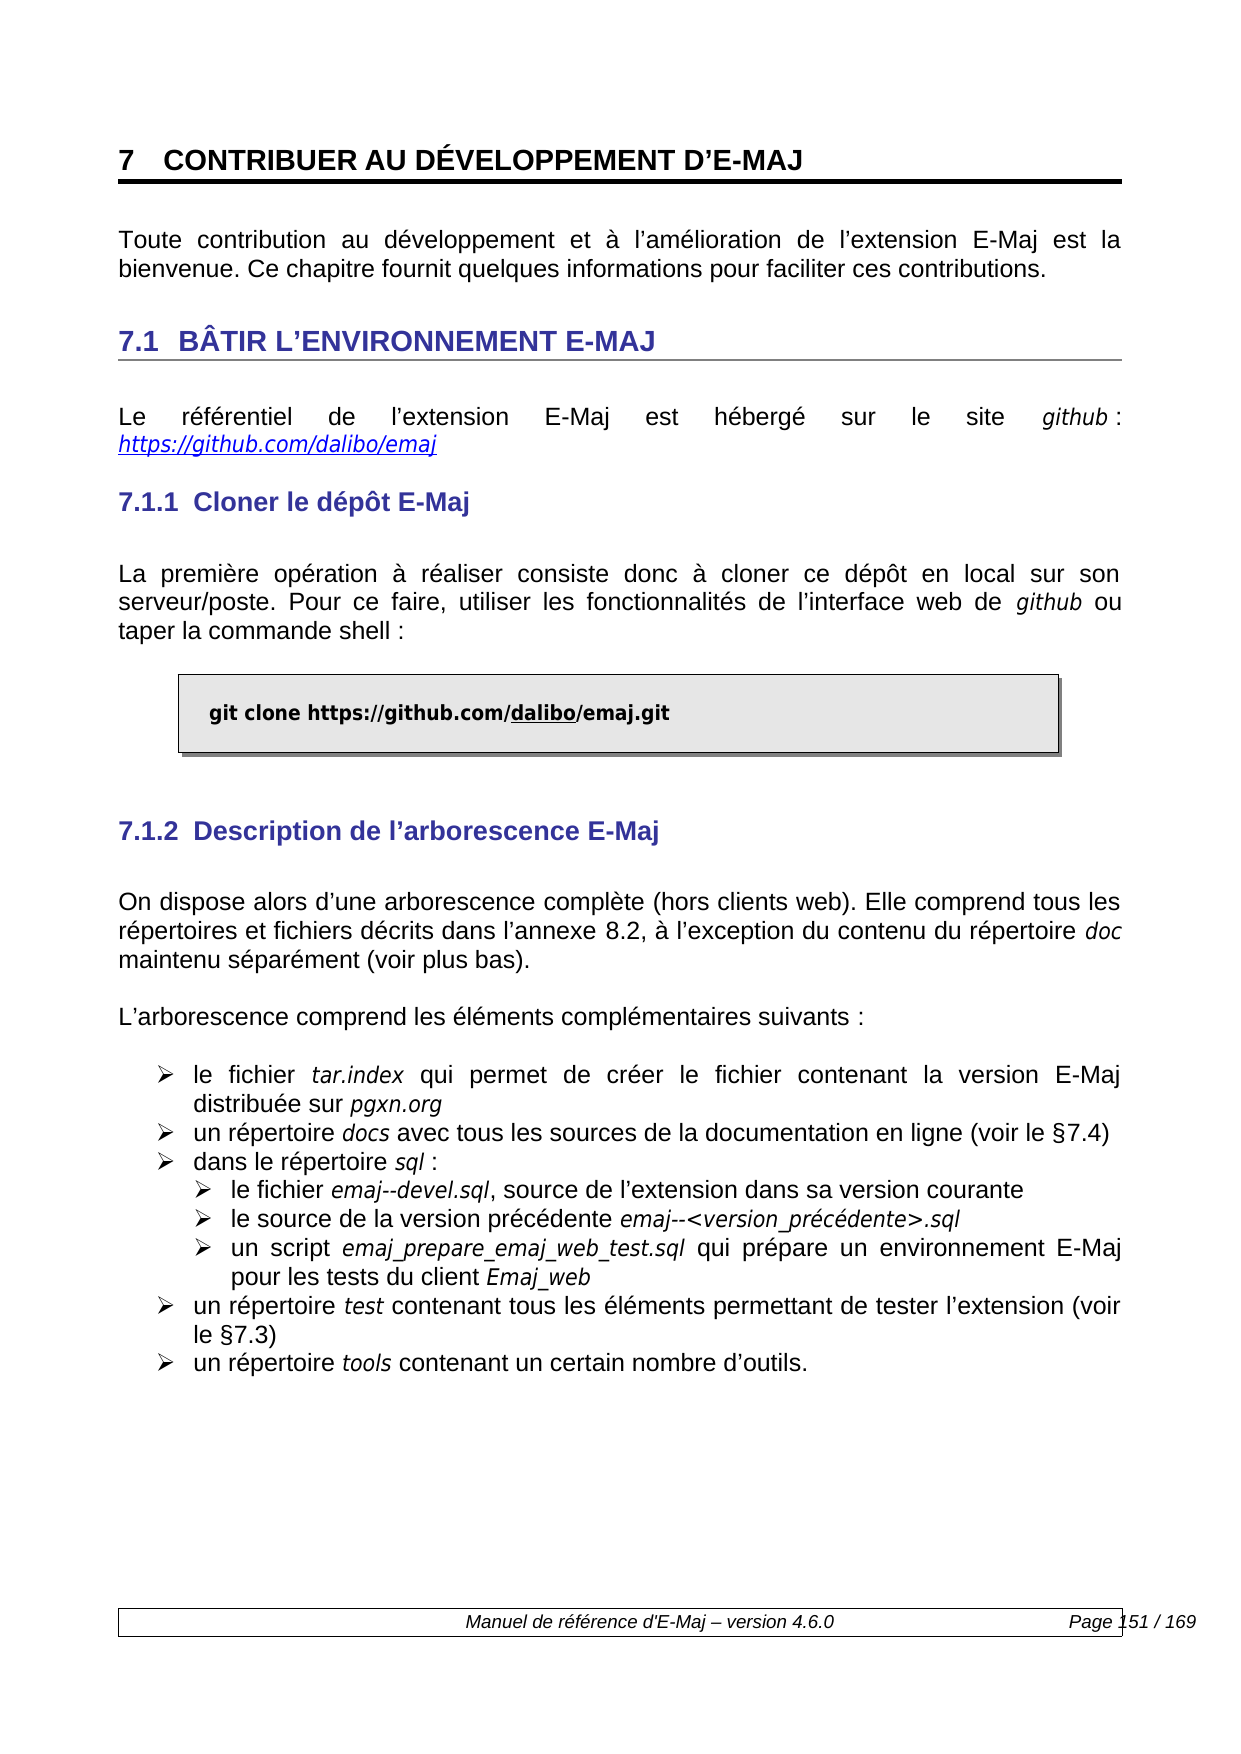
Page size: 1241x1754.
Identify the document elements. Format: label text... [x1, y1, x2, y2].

list un répertoire test contenant tous les éléments permettant de tester l’extension (voir le §7.3) [156, 1291, 1122, 1348]
text L’arborescence comprend les éléments complémentaires suivants : [118, 1002, 1122, 1031]
subtitle Description de l’arborescence E-Maj [118, 815, 1122, 846]
subtitle Cloner le dépôt E-Maj [118, 486, 1122, 517]
text Toute contribution au développement et à l’amélioration de l’extension E-Maj est la bienvenue. Ce chapitre fournit quelques informations pour faciliter ces contributions. [118, 225, 1122, 283]
list le fichier emaj--devel.sql, source de l’extension dans sa version courante [193, 1175, 1122, 1204]
subtitle Contribuer au développement d’E-Maj [118, 143, 1122, 179]
list le fichier tar.index qui permet de créer le fichier contenant la version E-Maj distribuée sur pgxn.org [156, 1060, 1122, 1118]
list un script emaj_prepare_emaj_web_test.sql qui prépare un environnement E-Maj pour les tests du client Emaj_web [193, 1233, 1122, 1291]
subtitle Bâtir l’environnement E-Maj [118, 324, 1122, 359]
list un répertoire tools contenant un certain nombre d’outils. [156, 1348, 1122, 1377]
text git clone https://github.com/dalibo/emaj.git [179, 698, 1058, 722]
text On dispose alors d’une arborescence complète (hors clients web). Elle comprend tous les répertoires et fichiers décrits dans l’annexe 8.2, à l’exception du contenu du répertoire doc maintenu séparément (voir plus bas). [118, 887, 1122, 974]
text La première opération à réaliser consiste donc à cloner ce dépôt en local sur son serveur/poste. Pour ce faire, utiliser les fonctionnalités de l’interface web de github ou taper la commande shell : [118, 559, 1122, 645]
list un répertoire docs avec tous les sources de la documentation en ligne (voir le §7.4) [156, 1118, 1122, 1146]
list dans le répertoire sql : [156, 1146, 1122, 1175]
text Le référentiel de l’extension E-Maj est hébergé sur le site github : https://github.com/dalibo/emaj [118, 402, 1122, 457]
list le source de la version précédente emaj--<version_précédente>.sql [193, 1204, 1122, 1233]
